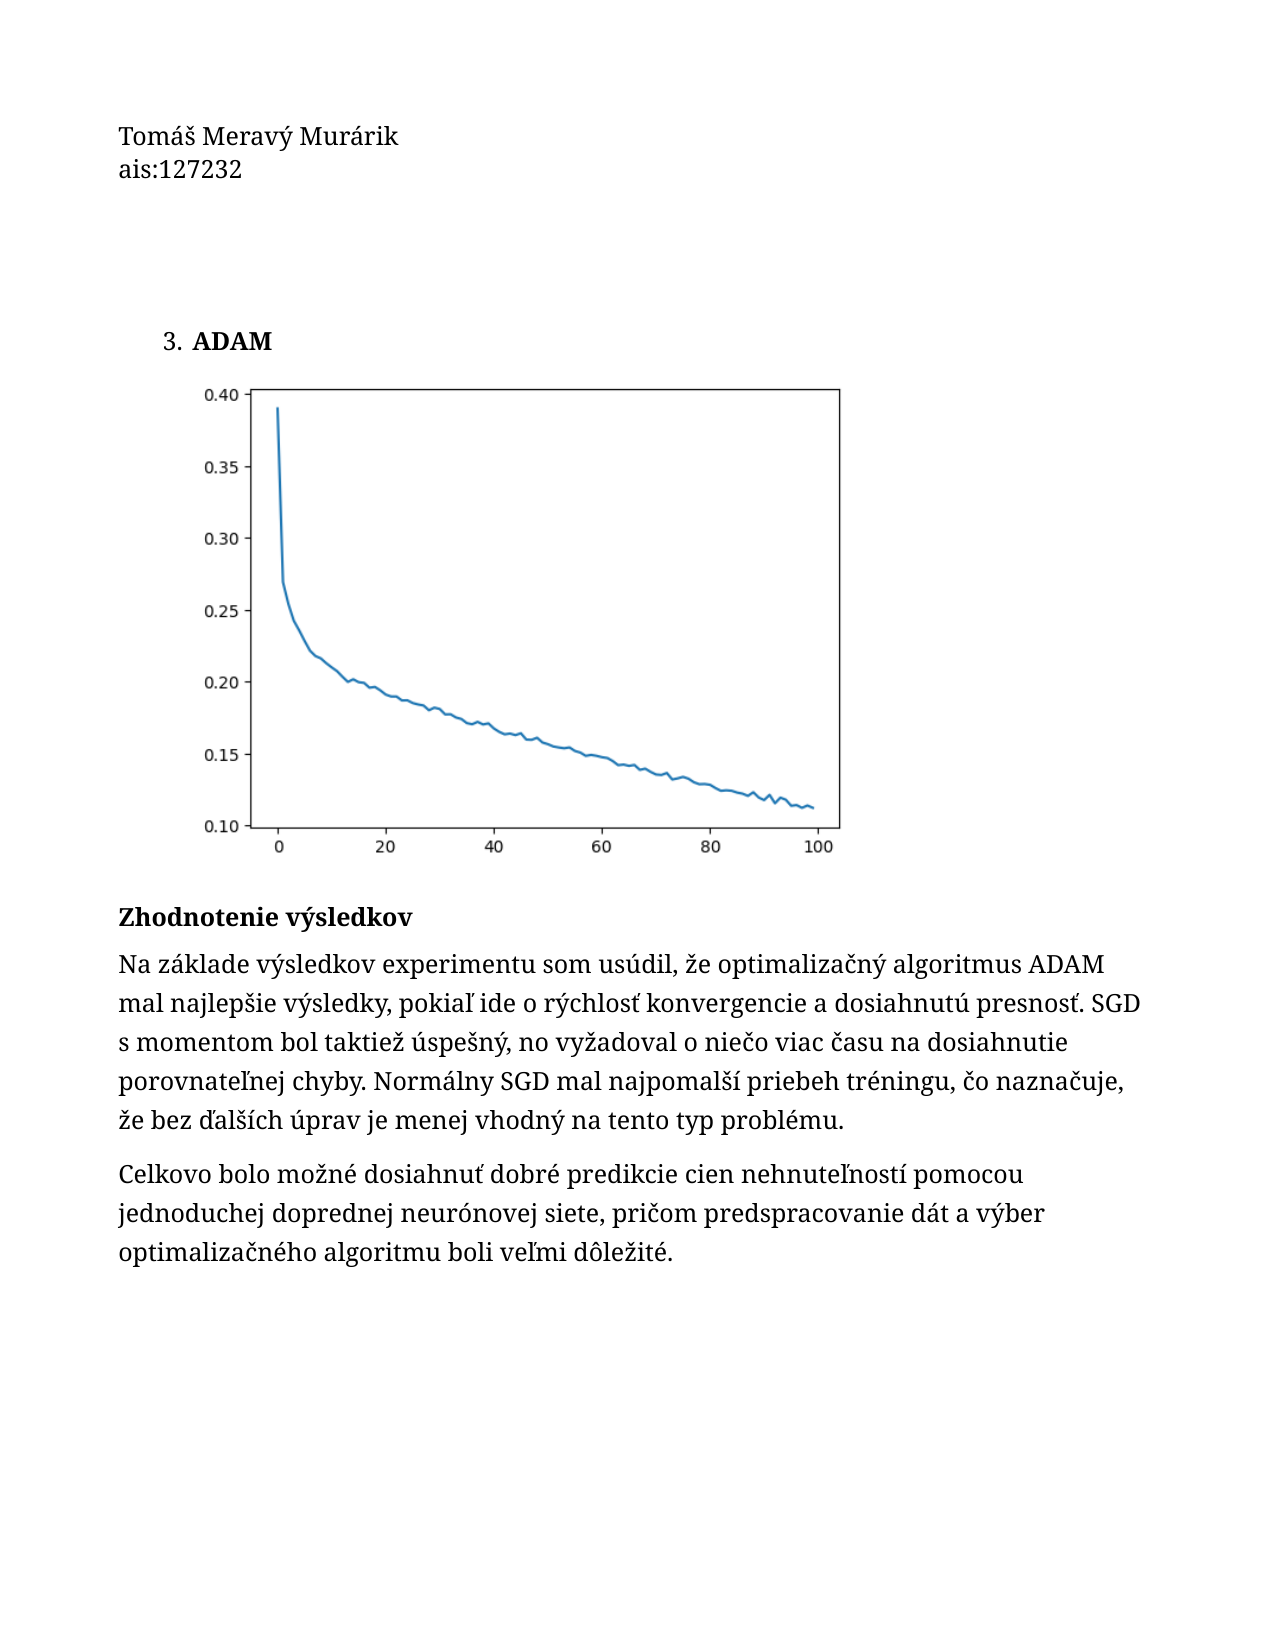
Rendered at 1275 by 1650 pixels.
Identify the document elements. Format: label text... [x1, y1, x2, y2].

text Na základe výsledkov experimentu som usúdil, že optimalizačný algoritmus ADAM mal najlepšie výsledky, pokiaľ ide o rýchlosť konvergencie a dosiahnutú presnosť. SGD s momentom bol taktiež úspešný, no vyžadoval o niečo viac času na dosiahnutie porovnateľnej chyby. Normálny SGD mal najpomalší priebeh tréningu, čo naznačuje, že bez ďalších úprav je menej vhodný na tento typ problému. [118, 946, 1157, 1137]
picture [192, 377, 851, 868]
text Celkovo bolo možné dosiahnuť dobré predikcie cien nehnuteľností pomocou jednoduchej doprednej neurónovej siete, pričom predspracovanie dát a výber optimalizačného algoritmu boli veľmi dôležité. [118, 1157, 1157, 1269]
subtitle Zhodnotenie výsledkov [118, 900, 1157, 934]
list ADAM [162, 323, 1157, 357]
